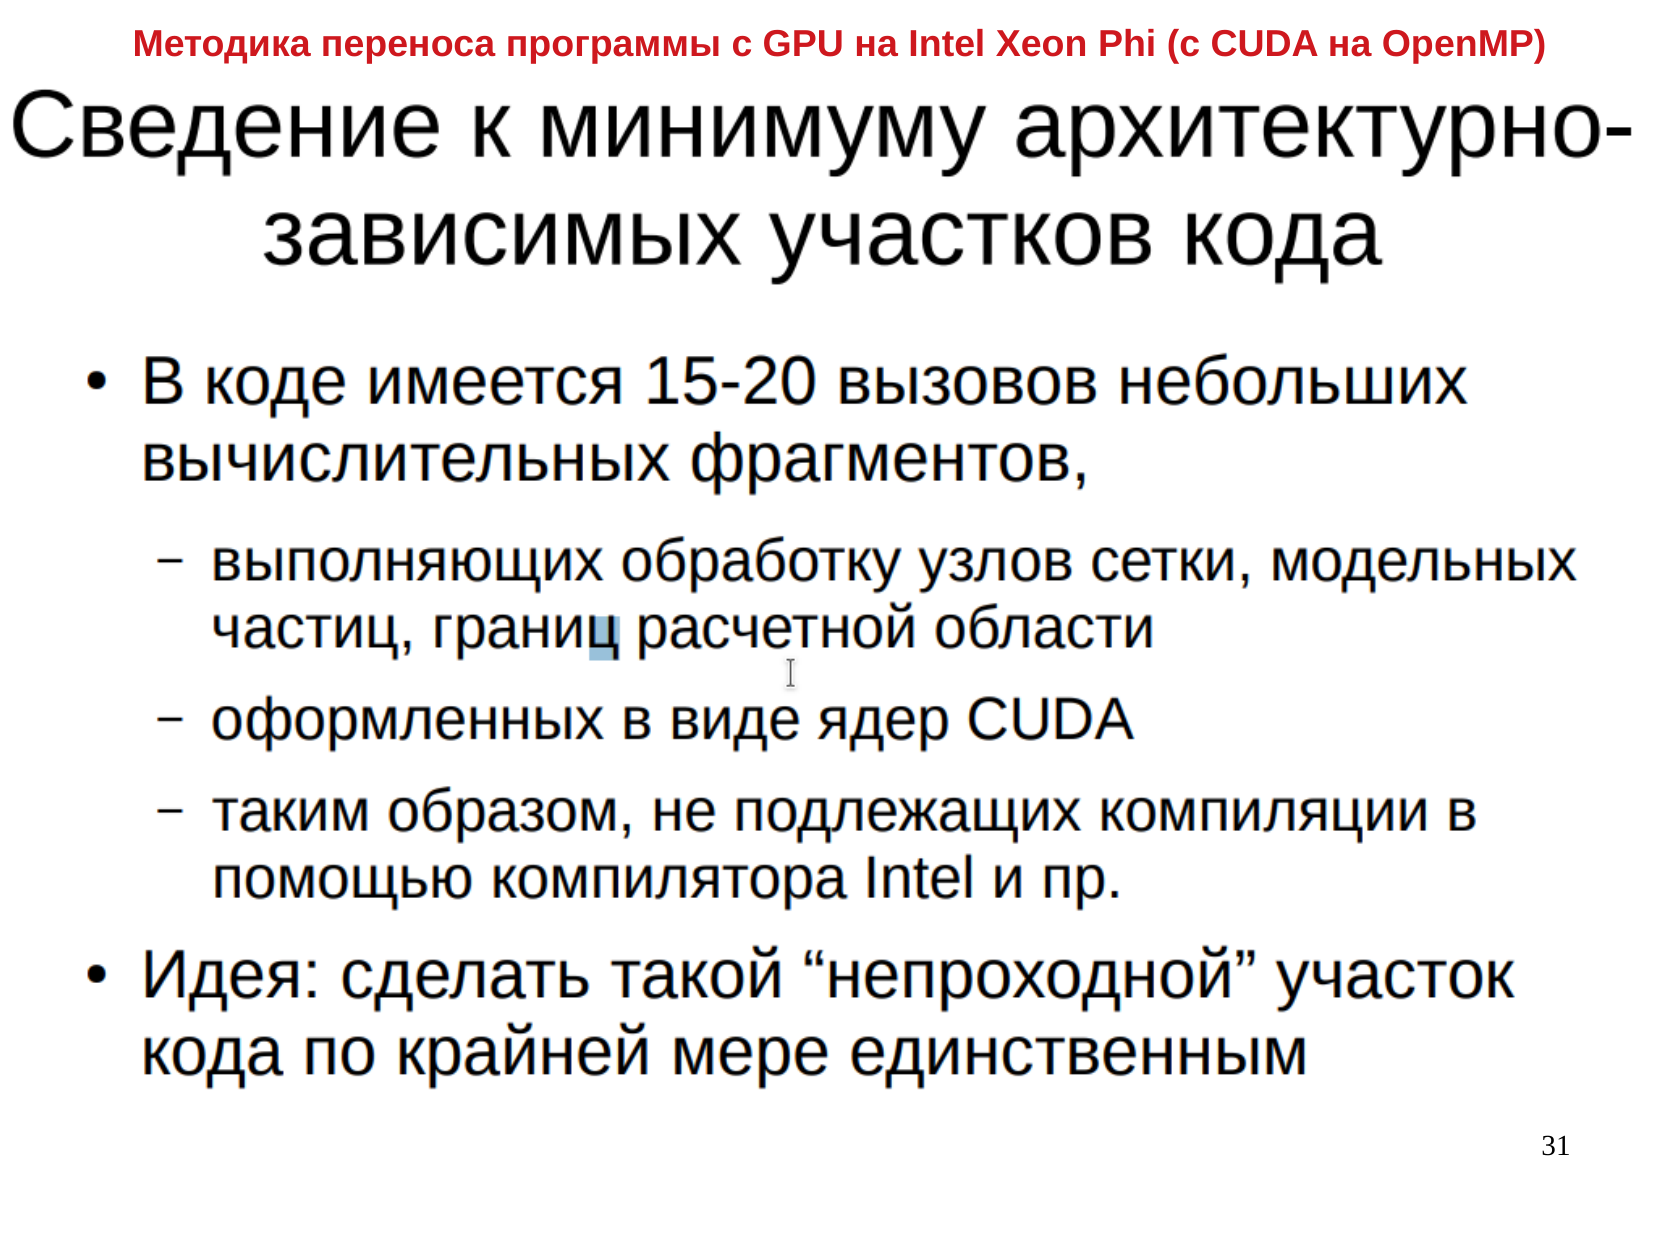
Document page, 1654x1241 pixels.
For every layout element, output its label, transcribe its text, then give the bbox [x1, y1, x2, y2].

text_box Методика переноса программы с GPU на Intel Xeon Phi (c CUDA на OpenMP) [45, 15, 1636, 114]
picture [0, 59, 1654, 1122]
